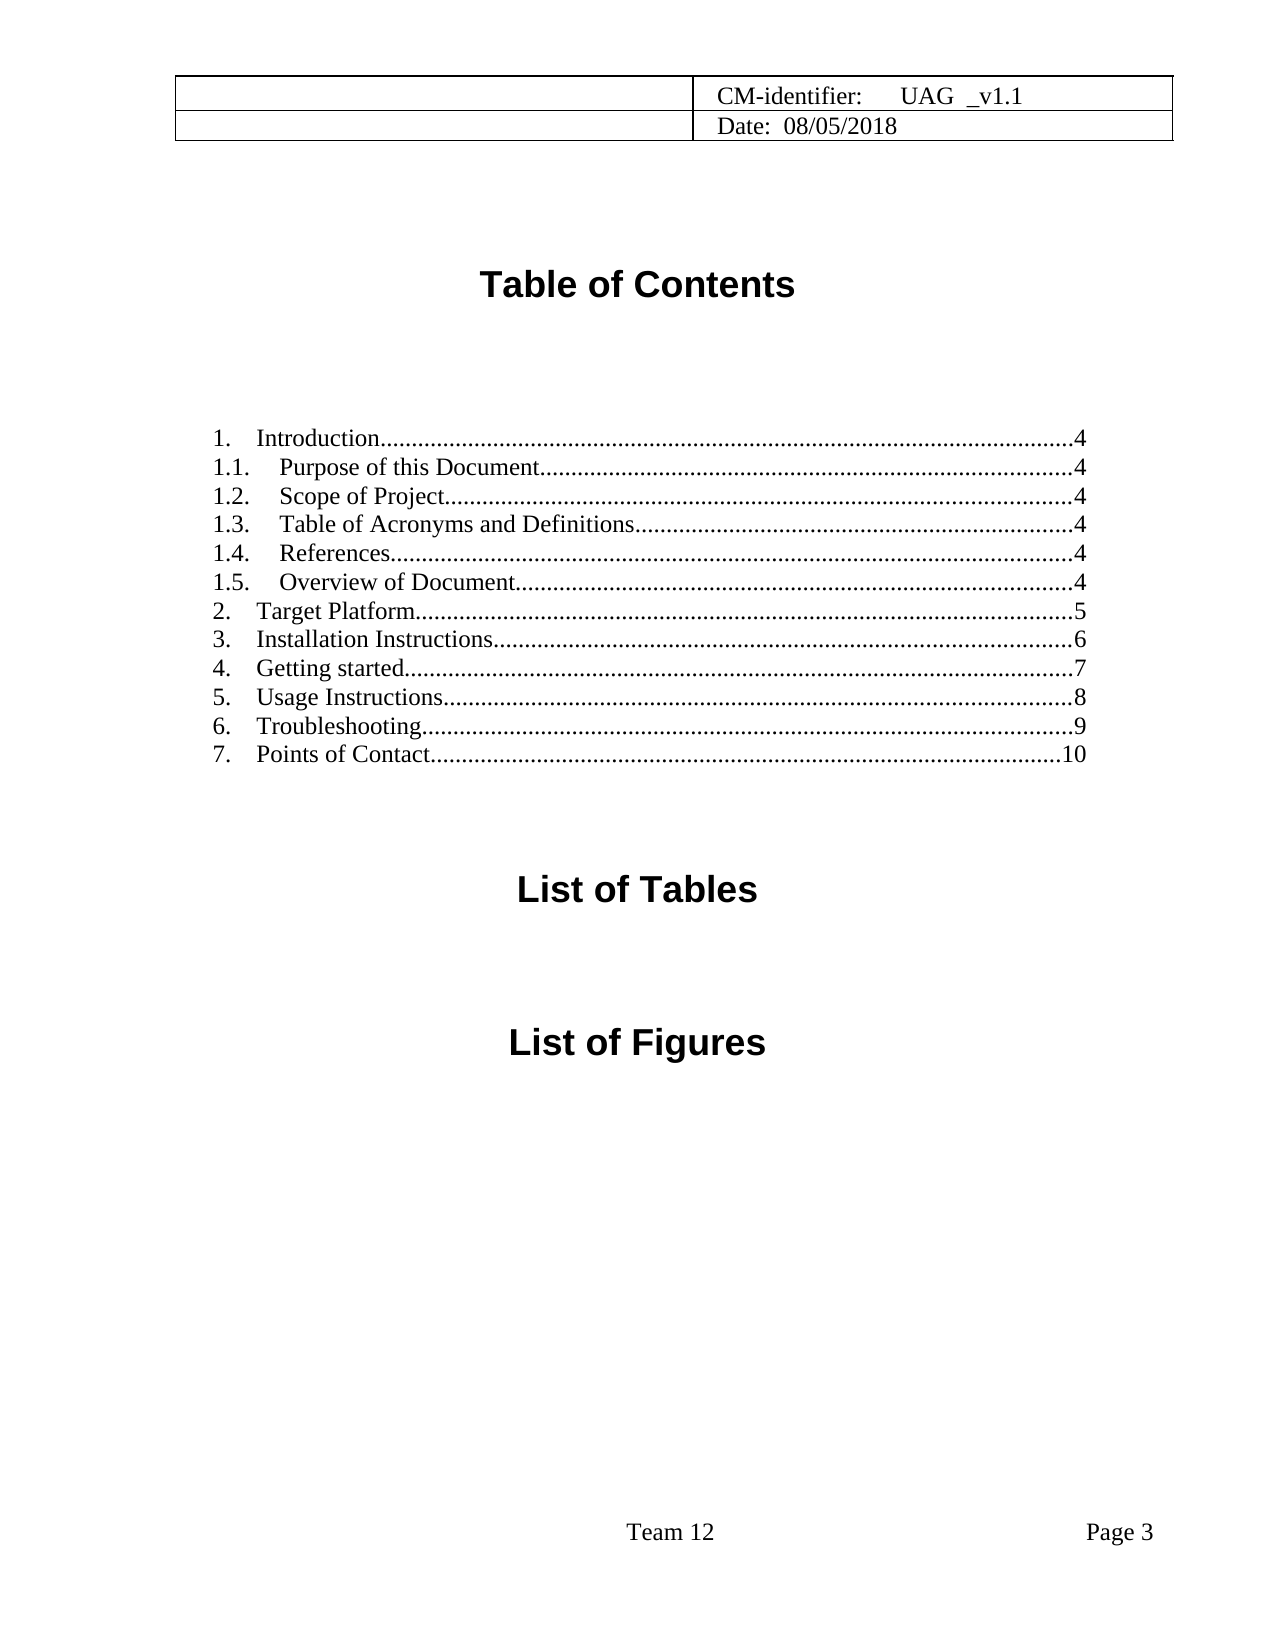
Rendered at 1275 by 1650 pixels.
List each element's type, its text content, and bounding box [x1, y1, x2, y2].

text 1. Introduction 4 [212, 423, 1087, 452]
text 2. Target Platform 5 [212, 596, 1087, 624]
text 7. Points of Contact 10 [212, 739, 1087, 768]
text 1.1. Purpose of this Document 4 [212, 452, 1087, 481]
text 1.3. Table of Acronyms and Definitions 4 [212, 509, 1087, 538]
text 5. Usage Instructions 8 [212, 682, 1087, 711]
subtitle List of Figures [187, 1020, 1087, 1063]
text 3. Installation Instructions 6 [212, 624, 1087, 653]
subtitle Table of Contents [187, 262, 1087, 305]
text 6. Troubleshooting 9 [212, 711, 1087, 739]
subtitle List of Tables [187, 867, 1087, 910]
text 1.5. Overview of Document 4 [212, 567, 1087, 596]
text 1.4. References 4 [212, 538, 1087, 567]
text 4. Getting started 7 [212, 653, 1087, 682]
text 1.2. Scope of Project 4 [212, 481, 1087, 509]
